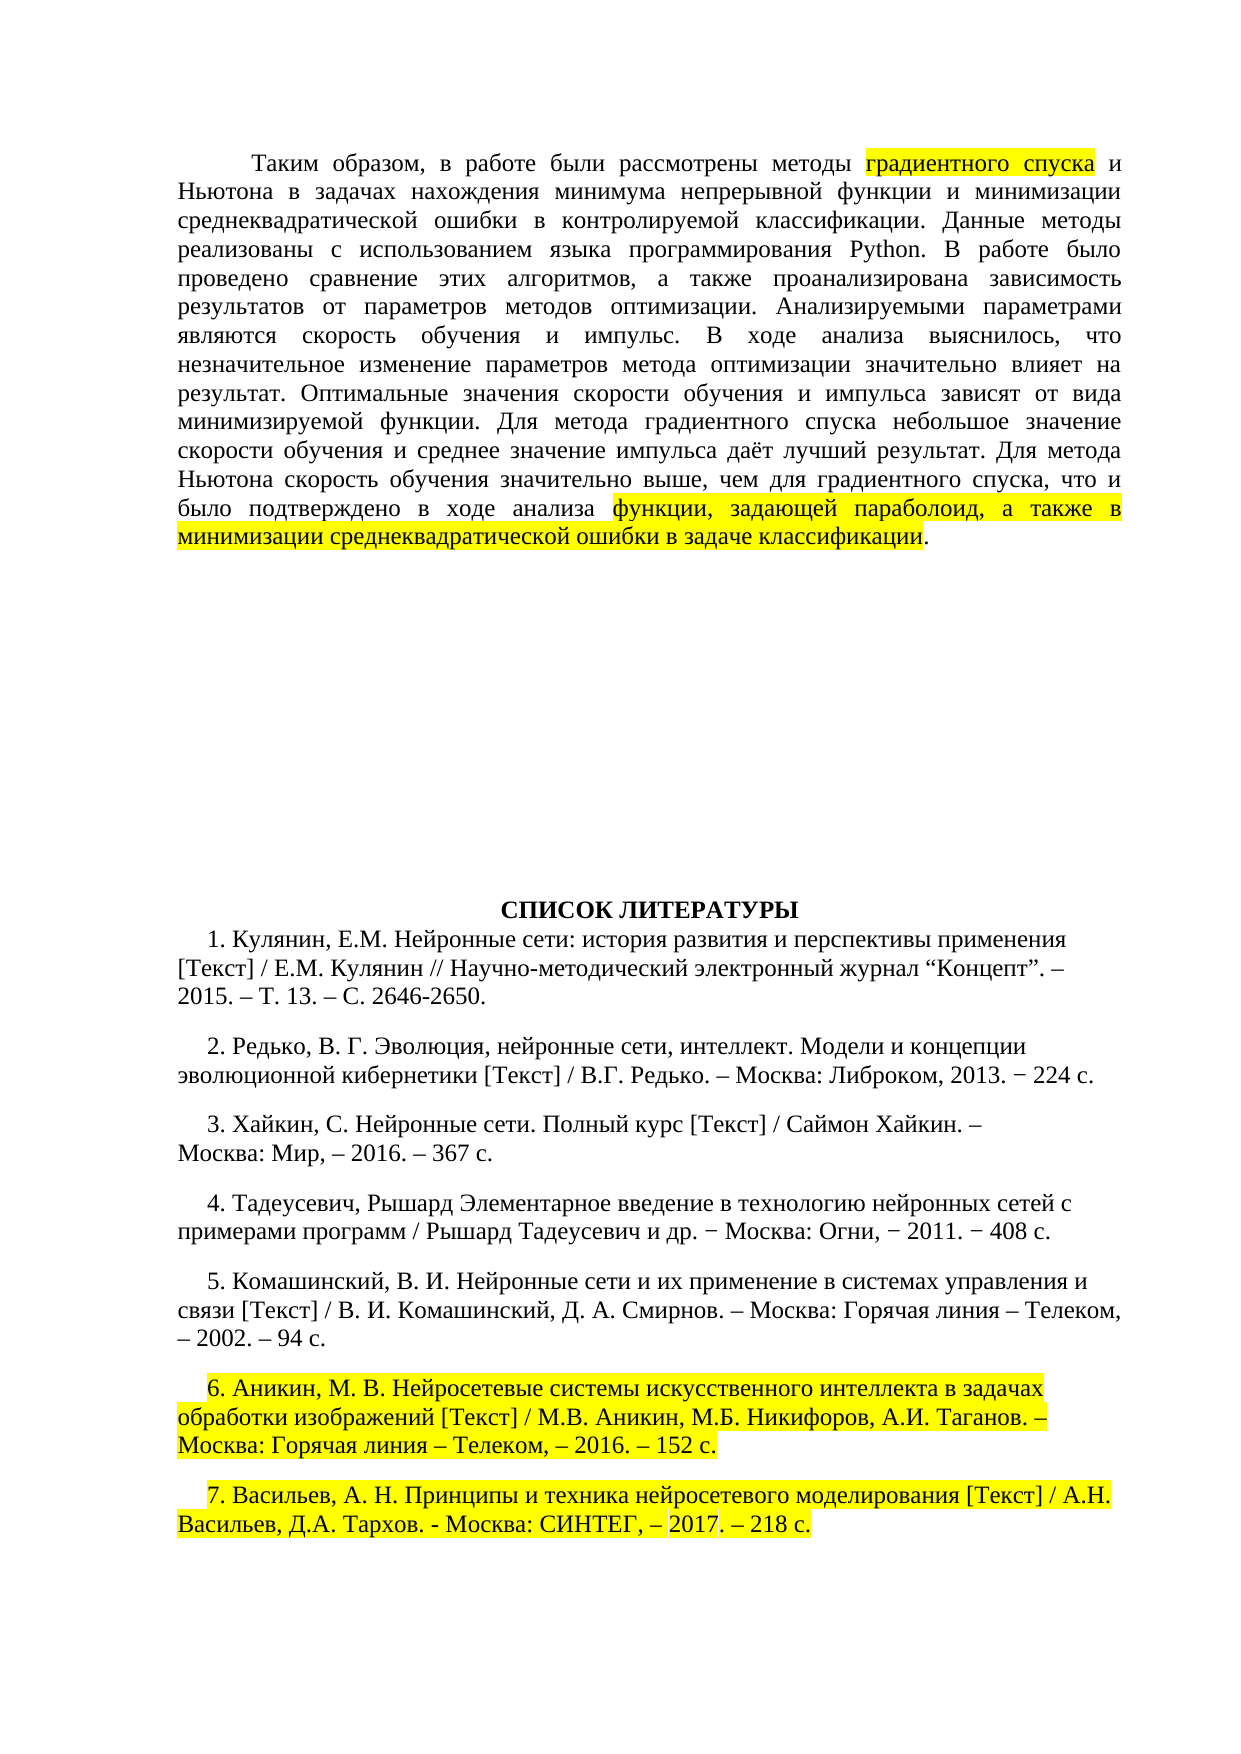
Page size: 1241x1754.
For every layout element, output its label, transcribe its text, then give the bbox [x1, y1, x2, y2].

text 6. Аникин, М. В. Нейросетевые системы искусственного интеллекта в задачах обработки изображений [Текст] / М.В. Аникин, М.Б. Никифоров, А.И. Таганов. – Москва: Горячая линия – Телеком, – 2016. – 152 c. [177, 1373, 1122, 1459]
text 7. Васильев, А. Н. Принципы и техника нейросетевого моделирования [Текст] / А.Н. Васильев, Д.А. Тархов. - Москва: СИНТЕГ, – 2017. – 218 c. [177, 1480, 1122, 1538]
text 5. Комашинский, В. И. Нейронные сети и их применение в системах управления и связи [Текст] / В. И. Комашинский, Д. А. Смирнов. – Москва: Горячая линия – Телеком, – 2002. – 94 c. [177, 1266, 1122, 1352]
text 4. Тадеусевич, Рышард Элементарное введение в технологию нейронных сетей с примерами программ / Рышард Тадеусевич и др. − Москва: Огни, − 2011. − 408 c. [177, 1188, 1122, 1245]
text 2. Редько, В. Г. Эволюция, нейронные сети, интеллект. Модели и концепции эволюционной кибернетики [Текст] / В.Г. Редько. – Москва: Либроком, 2013. − 224 c. [177, 1031, 1122, 1088]
text Список литературы [177, 895, 1122, 924]
text 1. Кулянин, Е.М. Нейронные сети: история развития и перспективы применения [Текст] / Е.М. Кулянин // Научно-методический электронный журнал “Концепт”. – 2015. – Т. 13. – С. 2646-2650. [177, 924, 1122, 1010]
list Таким образом, в работе были рассмотрены методы градиентного спуска и Ньютона в задачах нахождения минимума непрерывной функции и минимизации среднеквадратической ошибки в контролируемой классификации. Данные методы реализованы с использованием языка программирования Python. В работе было проведено сравнение этих алгоритмов, а также проанализирована зависимость результатов от параметров методов оптимизации. Анализируемыми параметрами являются скорость обучения и импульс. В ходе анализа выяснилось, что незначительное изменение параметров метода оптимизации значительно влияет на результат. Оптимальные значения скорости обучения и импульса зависят от вида минимизируемой функции. Для метода градиентного спуска небольшое значение скорости обучения и среднее значение импульса даёт лучший результат. Для метода Ньютона скорость обучения значительно выше, чем для градиентного спуска, что и было подтверждено в ходе анализа функции, задающей параболоид, а также в минимизации среднеквадратической ошибки в задаче классификации. [177, 148, 1122, 550]
text 3. Хайкин, С. Нейронные сети. Полный курс [Текст] / Саймон Хайкин. – Москва: Мир, – 2016. – 367 c. [177, 1109, 1122, 1167]
